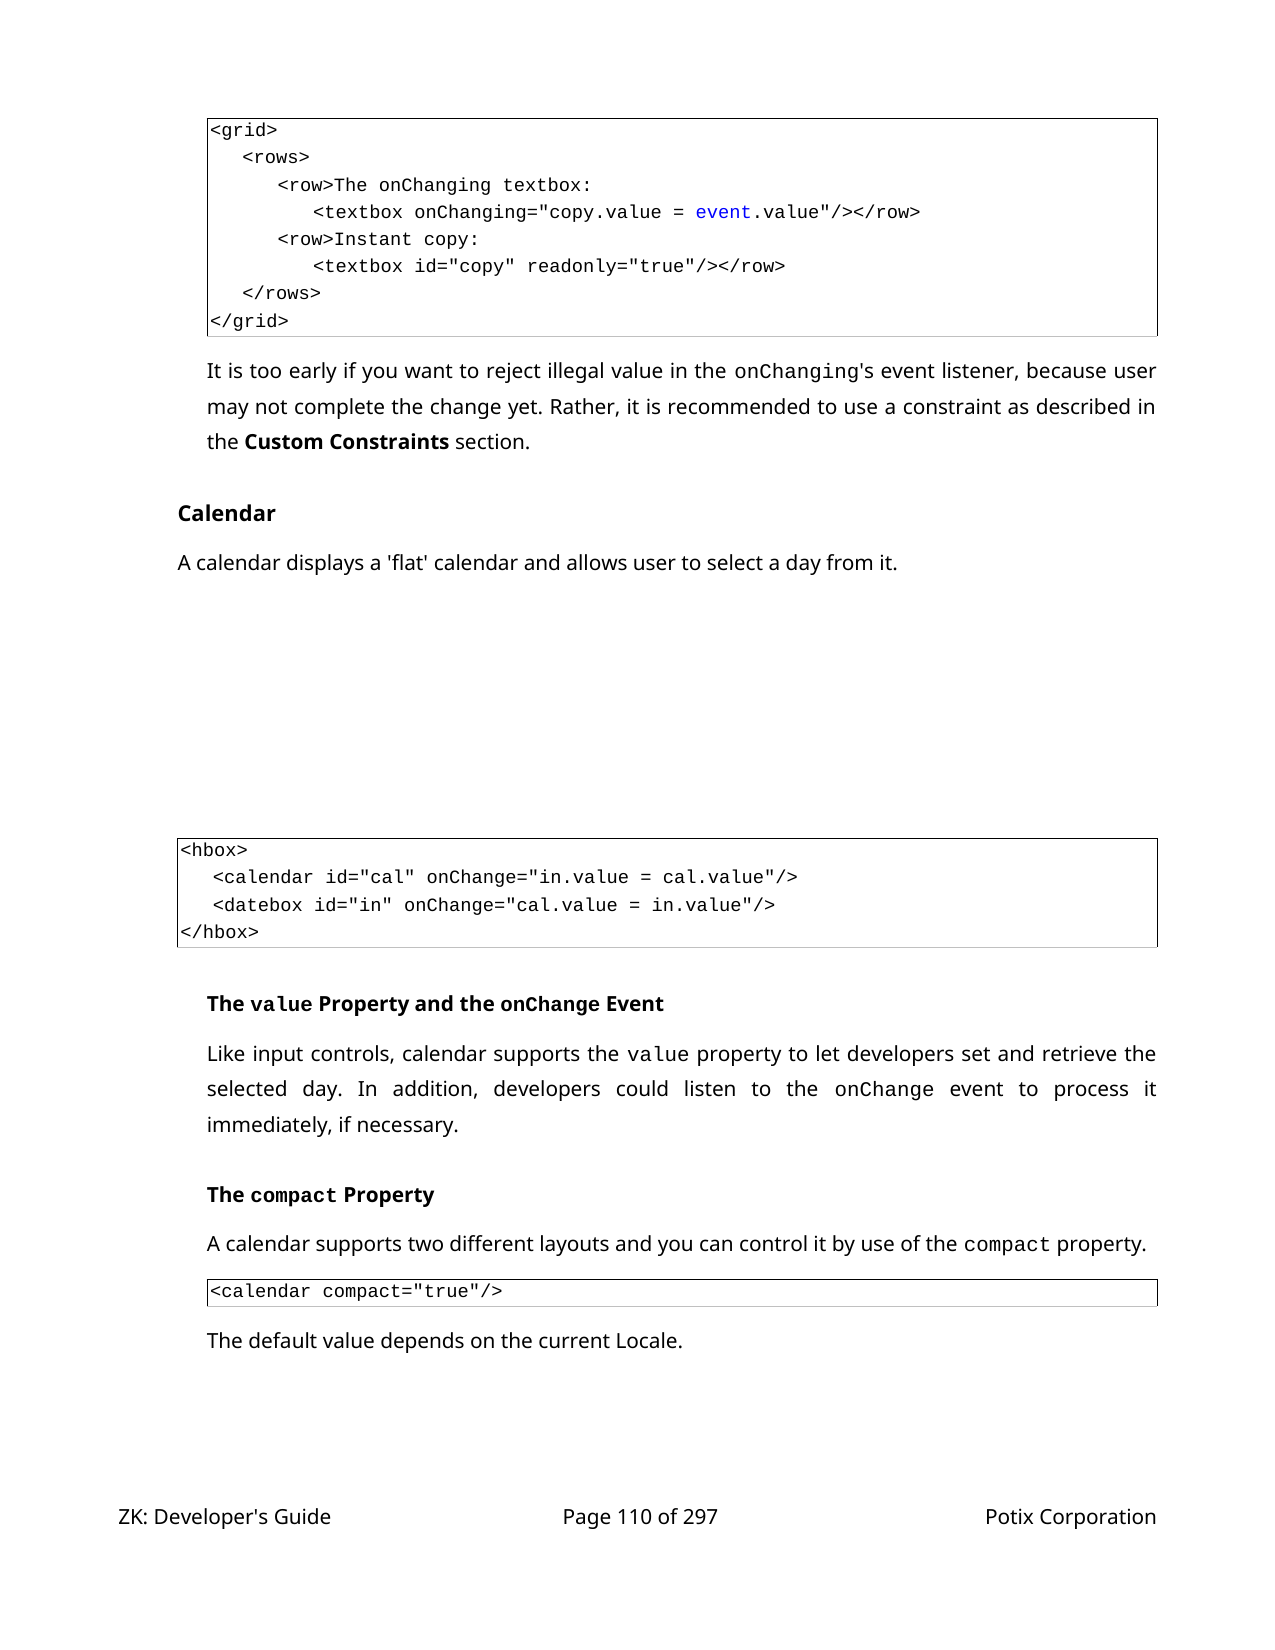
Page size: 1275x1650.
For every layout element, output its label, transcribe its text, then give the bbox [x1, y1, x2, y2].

text </grid> [208, 308, 1157, 336]
text A calendar supports two different layouts and you can control it by use of the compact property. [207, 1229, 1157, 1258]
text <row>Instant copy: [208, 227, 1157, 251]
subtitle The compact Property [207, 1180, 1157, 1209]
subtitle Calendar [177, 498, 1157, 528]
text <calendar compact="true"/> [208, 1280, 1157, 1306]
text The default value depends on the current Locale. [207, 1327, 1157, 1355]
text <grid> [208, 119, 1157, 142]
text <row>The onChanging textbox: [208, 172, 1157, 197]
text <hbox> [178, 839, 1157, 862]
text Like input controls, calendar supports the value property to let developers set and retrieve the selected day. In addition, developers could listen to the onChange event to process it immediately, if necessary. [207, 1039, 1157, 1138]
text <textbox id="copy" readonly="true"/></row> [208, 254, 1157, 278]
text </rows> [208, 281, 1157, 306]
subtitle The value Property and the onChange Event [207, 989, 1157, 1018]
text <datebox id="in" onChange="cal.value = in.value"/> [178, 892, 1157, 917]
text A calendar displays a 'flat' calendar and allows user to select a day from it. [177, 548, 1157, 577]
text <calendar id="cal" onChange="in.value = cal.value"/> [178, 865, 1157, 889]
text </hbox> [178, 920, 1157, 947]
text <textbox onChanging="copy.value = event.value"/></row> [208, 200, 1157, 224]
text <rows> [208, 145, 1157, 169]
text It is too early if you want to reject illegal value in the onChanging's event listener, because user may not complete the change yet. Rather, it is recommended to use a constraint as described in the Custom Constraints section. [207, 356, 1157, 455]
